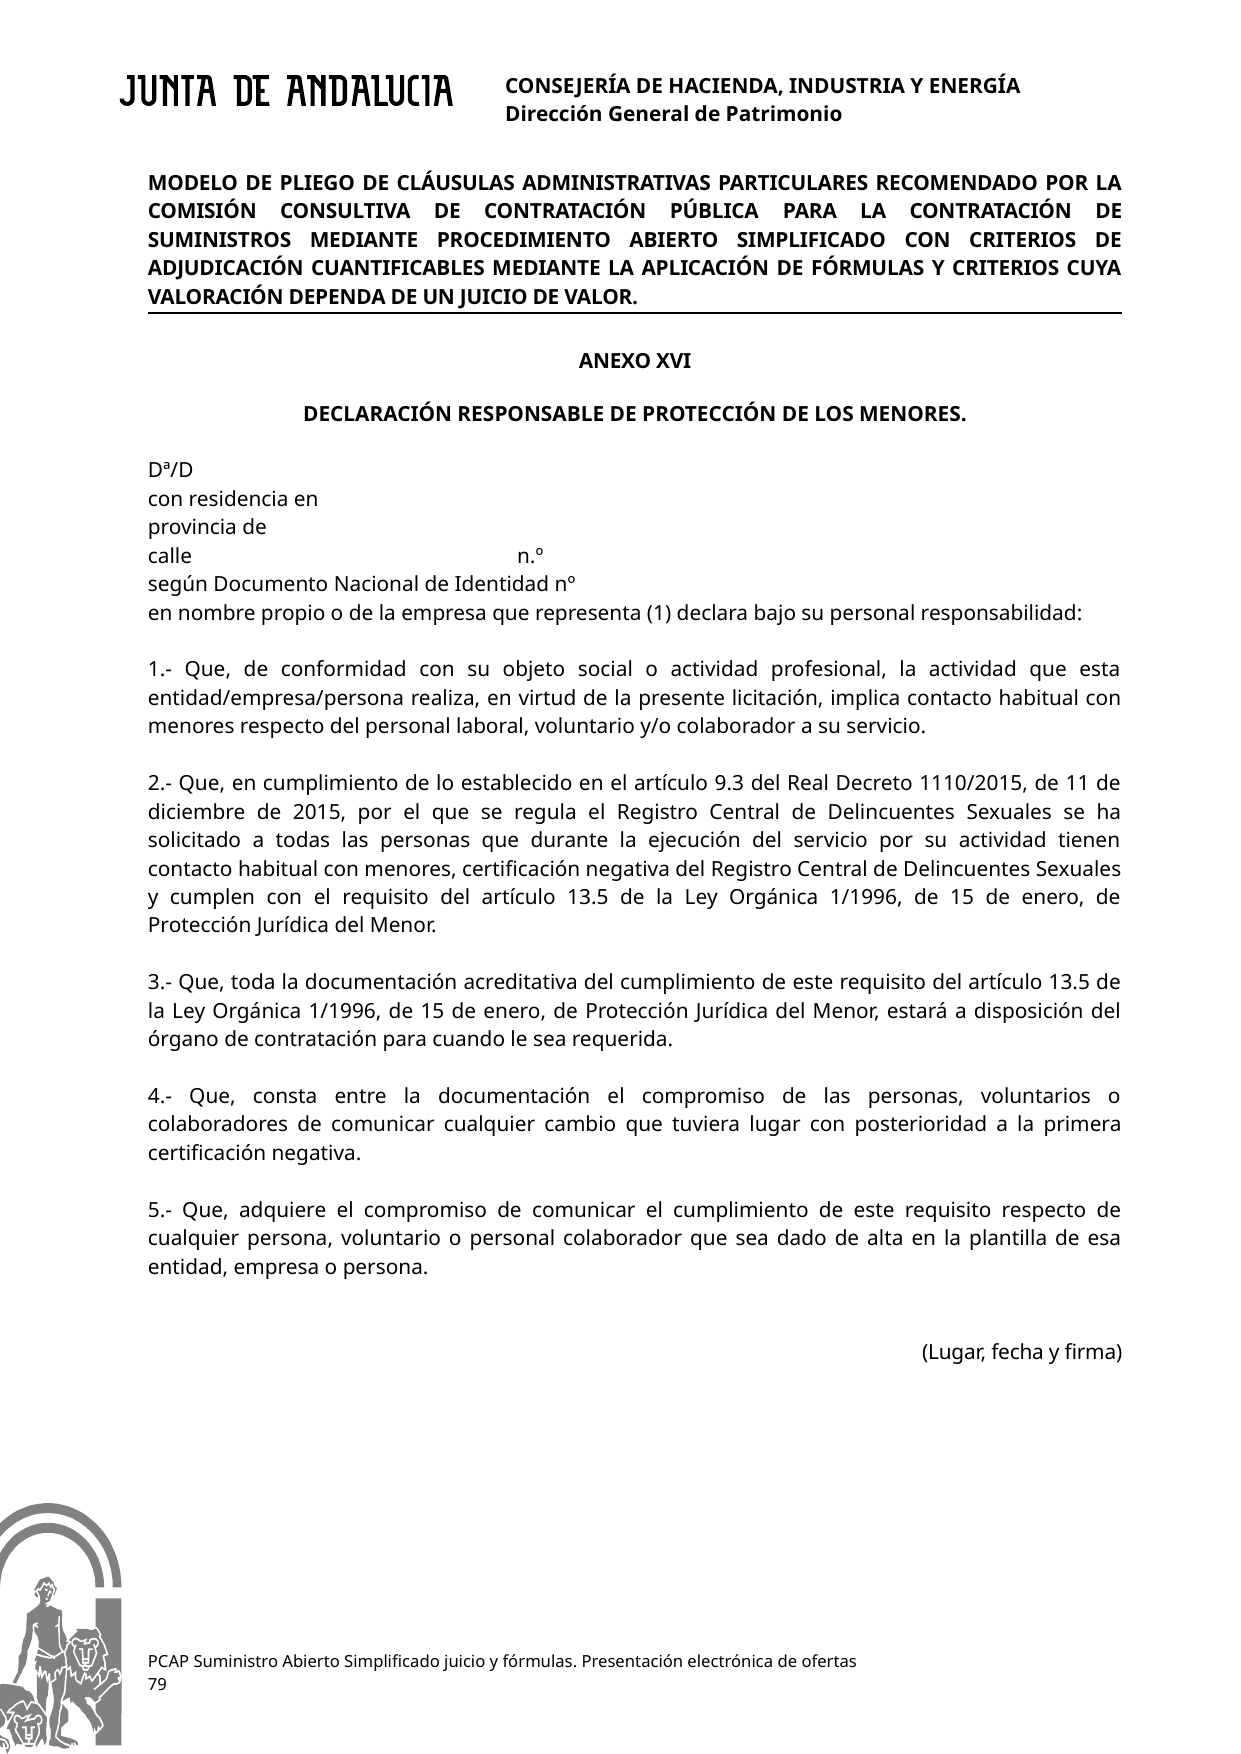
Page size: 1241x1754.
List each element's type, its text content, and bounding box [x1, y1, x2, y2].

text en nombre propio o de la empresa que representa (1) declara bajo su personal responsabilidad: [148, 598, 1122, 626]
text 4.- Que, consta entre la documentación el compromiso de las personas, voluntarios o colaboradores de comunicar cualquier cambio que tuviera lugar con posterioridad a la primera certificación negativa. [148, 1081, 1122, 1166]
text Dª/D [148, 456, 1122, 484]
text calle n.º [148, 541, 1122, 569]
text 1.- Que, de conformidad con su objeto social o actividad profesional, la actividad que esta entidad/empresa/persona realiza, en virtud de la presente licitación, implica contacto habitual con menores respecto del personal laboral, voluntario y/o colaborador a su servicio. [148, 654, 1122, 740]
text 5.- Que, adquiere el compromiso de comunicar el cumplimiento de este requisito respecto de cualquier persona, voluntario o personal colaborador que sea dado de alta en la plantilla de esa entidad, empresa o persona. [148, 1195, 1122, 1280]
text 2.- Que, en cumplimiento de lo establecido en el artículo 9.3 del Real Decreto 1110/2015, de 11 de diciembre de 2015, por el que se regula el Registro Central de Delincuentes Sexuales se ha solicitado a todas las personas que durante la ejecución del servicio por su actividad tienen contacto habitual con menores, certificación negativa del Registro Central de Delincuentes Sexuales y cumplen con el requisito del artículo 13.5 de la Ley Orgánica 1/1996, de 15 de enero, de Protección Jurídica del Menor. [148, 768, 1122, 939]
text con residencia en [148, 484, 1122, 512]
text DECLARACIÓN RESPONSABLE DE PROTECCIÓN DE LOS MENORES. [148, 399, 1122, 427]
text según Documento Nacional de Identidad nº [148, 569, 1122, 598]
list MODELO DE PLIEGO DE CLÁUSULAS ADMINISTRATIVAS PARTICULARES RECOMENDADO POR LA COMISIÓN CONSULTIVA DE CONTRATACIÓN PÚBLICA PARA LA CONTRATACIÓN DE SUMINISTROS MEDIANTE PROCEDIMIENTO ABIERTO SIMPLIFICADO CON CRITERIOS DE ADJUDICACIÓN CUANTIFICABLES MEDIANTE LA APLICACIÓN DE FÓRMULAS Y CRITERIOS CUYA VALORACIÓN DEPENDA DE UN JUICIO DE VALOR. [148, 168, 1122, 312]
text (Lugar, fecha y firma) [148, 1337, 1122, 1366]
text provincia de [148, 512, 1122, 541]
text ANEXO XVI [148, 346, 1122, 374]
text 3.- Que, toda la documentación acreditativa del cumplimiento de este requisito del artículo 13.5 de la Ley Orgánica 1/1996, de 15 de enero, de Protección Jurídica del Menor, estará a disposición del órgano de contratación para cuando le sea requerida. [148, 967, 1122, 1053]
